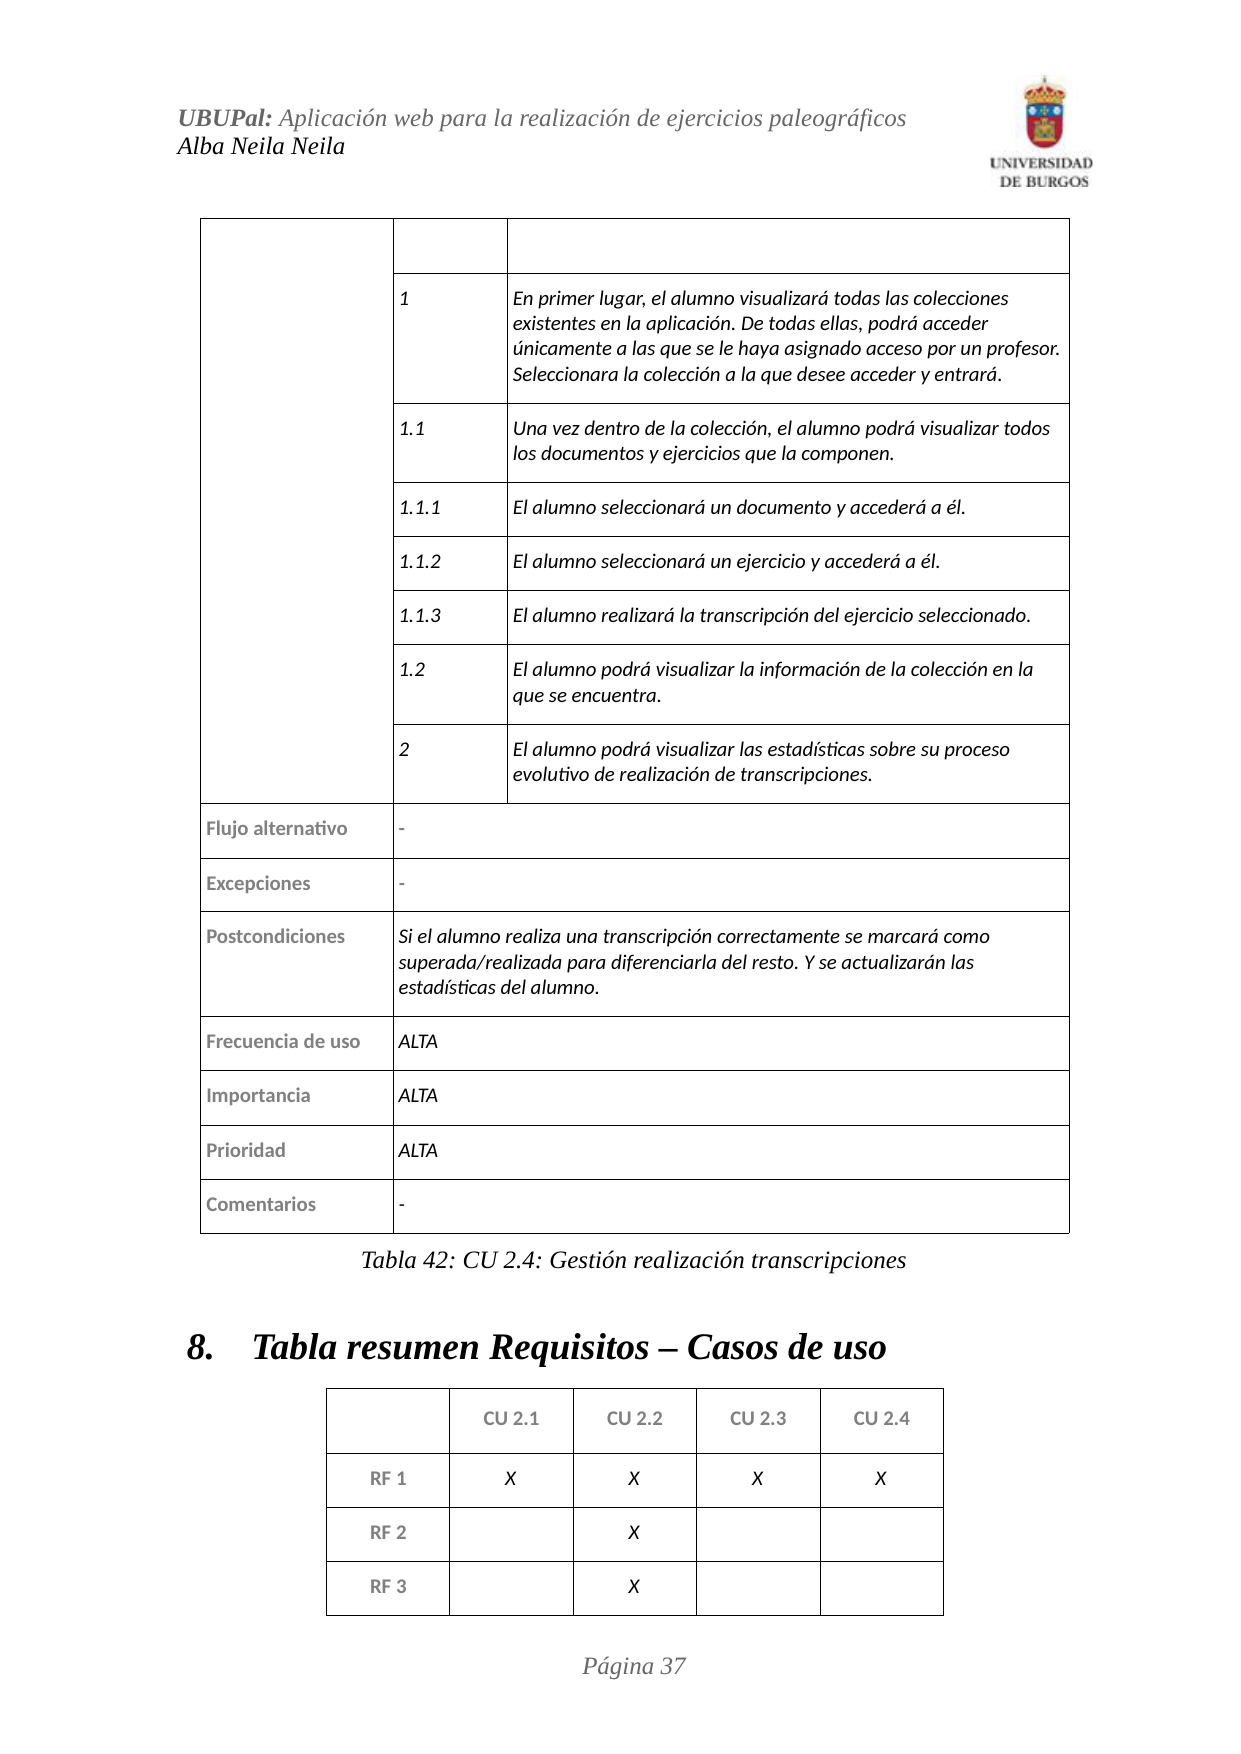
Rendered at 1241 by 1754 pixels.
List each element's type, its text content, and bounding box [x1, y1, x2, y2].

table_header CU 2.4 [821, 1389, 943, 1453]
table_cell [508, 219, 1069, 272]
table_cell Importancia [201, 1071, 393, 1124]
table_cell - [394, 804, 1069, 857]
table_cell ALTA [394, 1017, 1069, 1070]
table_cell ALTA [394, 1071, 1069, 1124]
table_cell Comentarios [201, 1180, 393, 1233]
table_cell El alumno podrá visualizar la información de la colección en la que se encuentra. [508, 645, 1069, 724]
table_cell X [697, 1454, 820, 1507]
table_cell [821, 1562, 943, 1615]
table_cell - [394, 859, 1069, 911]
table_cell Si el alumno realiza una transcripción correctamente se marcará como superada/realizada para diferenciarla del resto. Y se actualizarán las estadísticas del alumno. [394, 912, 1069, 1016]
table_cell 2 [394, 725, 507, 803]
table_cell X [574, 1454, 696, 1507]
table_cell El alumno seleccionará un documento y accederá a él. [508, 483, 1069, 536]
table_cell [450, 1508, 573, 1561]
table_header CU 2.2 [574, 1389, 696, 1453]
table_cell Excepciones [201, 859, 393, 911]
table_cell [697, 1508, 820, 1561]
table_cell X [821, 1454, 943, 1507]
table_cell RF 1 [327, 1454, 449, 1507]
table_cell [450, 1562, 573, 1615]
table_cell X [574, 1508, 696, 1561]
table_cell 1.1 [394, 404, 507, 482]
table_cell RF 3 [327, 1562, 449, 1615]
picture [990, 75, 1093, 187]
table_header CU 2.3 [697, 1389, 820, 1453]
table_cell Una vez dentro de la colección, el alumno podrá visualizar todos los documentos y ejercicios que la componen. [508, 404, 1069, 482]
table_cell Frecuencia de uso [201, 1017, 393, 1070]
table_cell RF 2 [327, 1508, 449, 1561]
table_cell El alumno realizará la transcripción del ejercicio seleccionado. [508, 591, 1069, 644]
table_cell En primer lugar, el alumno visualizará todas las colecciones existentes en la aplicación. De todas ellas, podrá acceder únicamente a las que se le haya asignado acceso por un profesor. Seleccionara la colección a la que desee acceder y entrará. [508, 274, 1069, 403]
table_cell [201, 219, 393, 803]
table_cell Postcondiciones [201, 912, 393, 1016]
table_cell 1.1.2 [394, 537, 507, 590]
table_cell El alumno seleccionará un ejercicio y accederá a él. [508, 537, 1069, 590]
table_header [327, 1389, 449, 1453]
table_cell Prioridad [201, 1126, 393, 1178]
table_cell ALTA [394, 1126, 1069, 1178]
table_cell X [574, 1562, 696, 1615]
table_cell El alumno podrá visualizar las estadísticas sobre su proceso evolutivo de realización de transcripciones. [508, 725, 1069, 803]
table_cell 1 [394, 274, 507, 403]
table_cell [697, 1562, 820, 1615]
text Tabla 42: CU 2.4: Gestión realización transcripciones [177, 1245, 1092, 1274]
table_cell 1.1.1 [394, 483, 507, 536]
table_cell 1.1.3 [394, 591, 507, 644]
table_cell X [450, 1454, 573, 1507]
table_header CU 2.1 [450, 1389, 573, 1453]
table_cell Flujo alternativo [201, 804, 393, 857]
table_cell [821, 1508, 943, 1561]
table_cell 1.2 [394, 645, 507, 724]
table_cell - [394, 1180, 1069, 1233]
table_cell [394, 219, 507, 272]
